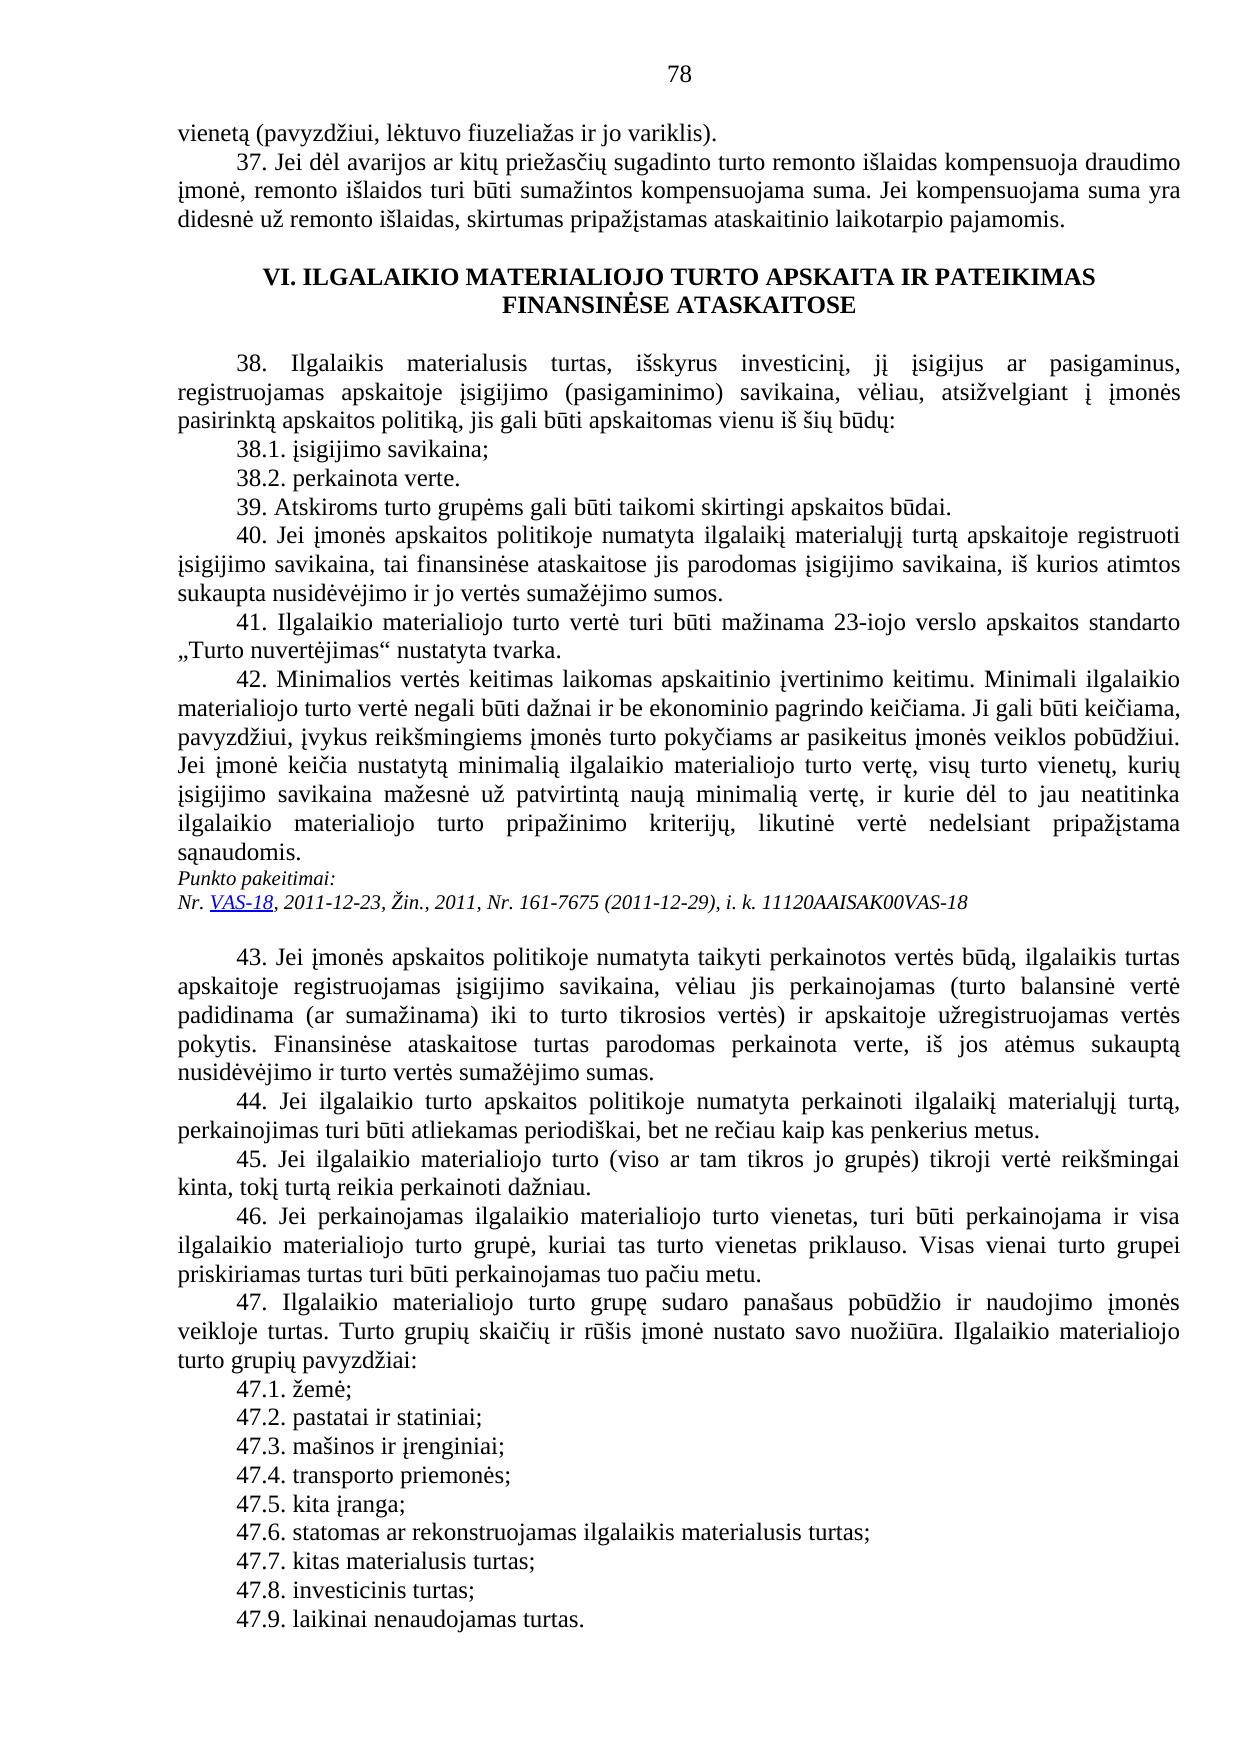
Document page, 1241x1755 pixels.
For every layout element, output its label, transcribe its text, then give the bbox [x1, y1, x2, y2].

text 47.9. laikinai nenaudojamas turtas. [177, 1604, 1181, 1632]
text Punkto pakeitimai: [177, 866, 1181, 890]
text 47.8. investicinis turtas; [177, 1575, 1181, 1604]
text 47. Ilgalaikio materialiojo turto grupę sudaro panašaus pobūdžio ir naudojimo įmonės veikloje turtas. Turto grupių skaičių ir rūšis įmonė nustato savo nuožiūra. Ilgalaikio materialiojo turto grupių pavyzdžiai: [177, 1287, 1181, 1374]
text 41. Ilgalaikio materialiojo turto vertė turi būti mažinama 23-iojo verslo apskaitos standarto „Turto nuvertėjimas“ nustatyta tvarka. [177, 607, 1181, 664]
text 47.3. mašinos ir įrenginiai; [177, 1431, 1181, 1460]
text 47.6. statomas ar rekonstruojamas ilgalaikis materialusis turtas; [177, 1517, 1181, 1546]
text vienetą (pavyzdžiui, lėktuvo fiuzeliažas ir jo variklis). [177, 118, 1181, 147]
text 46. Jei perkainojamas ilgalaikio materialiojo turto vienetas, turi būti perkainojama ir visa ilgalaikio materialiojo turto grupė, kuriai tas turto vienetas priklauso. Visas vienai turto grupei priskiriamas turtas turi būti perkainojamas tuo pačiu metu. [177, 1201, 1181, 1287]
text Nr. VAS-18, 2011-12-23, Žin., 2011, Nr. 161-7675 (2011-12-29), i. k. 11120AAISAK00VAS-18 [177, 890, 1181, 914]
text 47.1. žemė; [177, 1374, 1181, 1402]
text 47.2. pastatai ir statiniai; [177, 1402, 1181, 1431]
text 44. Jei ilgalaikio turto apskaitos politikoje numatyta perkainoti ilgalaikį materialųjį turtą, perkainojimas turi būti atliekamas periodiškai, bet ne rečiau kaip kas penkerius metus. [177, 1086, 1181, 1144]
text 47.4. transporto priemonės; [177, 1460, 1181, 1489]
text 40. Jei įmonės apskaitos politikoje numatyta ilgalaikį materialųjį turtą apskaitoje registruoti įsigijimo savikaina, tai finansinėse ataskaitose jis parodomas įsigijimo savikaina, iš kurios atimtos sukaupta nusidėvėjimo ir jo vertės sumažėjimo sumos. [177, 521, 1181, 607]
text 45. Jei ilgalaikio materialiojo turto (viso ar tam tikros jo grupės) tikroji vertė reikšmingai kinta, tokį turtą reikia perkainoti dažniau. [177, 1144, 1181, 1201]
text 43. Jei įmonės apskaitos politikoje numatyta taikyti perkainotos vertės būdą, ilgalaikis turtas apskaitoje registruojamas įsigijimo savikaina, vėliau jis perkainojamas (turto balansinė vertė padidinama (ar sumažinama) iki to turto tikrosios vertės) ir apskaitoje užregistruojamas vertės pokytis. Finansinėse ataskaitose turtas parodomas perkainota verte, iš jos atėmus sukauptą nusidėvėjimo ir turto vertės sumažėjimo sumas. [177, 942, 1181, 1086]
text 38.1. įsigijimo savikaina; [177, 434, 1181, 463]
text 47.5. kita įranga; [177, 1489, 1181, 1517]
text 47.7. kitas materialusis turtas; [177, 1546, 1181, 1575]
text VI. ILGALAIKIO MATERIALIOJO TURTO APSKAITA IR PATEIKIMAS FINANSINĖSE ATASKAITOSE [177, 262, 1181, 319]
text 39. Atskiroms turto grupėms gali būti taikomi skirtingi apskaitos būdai. [177, 492, 1181, 521]
text 38.2. perkainota verte. [177, 463, 1181, 492]
text 42. Minimalios vertės keitimas laikomas apskaitinio įvertinimo keitimu. Minimali ilgalaikio materialiojo turto vertė negali būti dažnai ir be ekonominio pagrindo keičiama. Ji gali būti keičiama, pavyzdžiui, įvykus reikšmingiems įmonės turto pokyčiams ar pasikeitus įmonės veiklos pobūdžiui. Jei įmonė keičia nustatytą minimalią ilgalaikio materialiojo turto vertę, visų turto vienetų, kurių įsigijimo savikaina mažesnė už patvirtintą naują minimalią vertę, ir kurie dėl to jau neatitinka ilgalaikio materialiojo turto pripažinimo kriterijų, likutinė vertė nedelsiant pripažįstama sąnaudomis. [177, 664, 1181, 866]
text 38. Ilgalaikis materialusis turtas, išskyrus investicinį, jį įsigijus ar pasigaminus, registruojamas apskaitoje įsigijimo (pasigaminimo) savikaina, vėliau, atsižvelgiant į įmonės pasirinktą apskaitos politiką, jis gali būti apskaitomas vienu iš šių būdų: [177, 348, 1181, 434]
text 37. Jei dėl avarijos ar kitų priežasčių sugadinto turto remonto išlaidas kompensuoja draudimo įmonė, remonto išlaidos turi būti sumažintos kompensuojama suma. Jei kompensuojama suma yra didesnė už remonto išlaidas, skirtumas pripažįstamas ataskaitinio laikotarpio pajamomis. [177, 147, 1181, 233]
